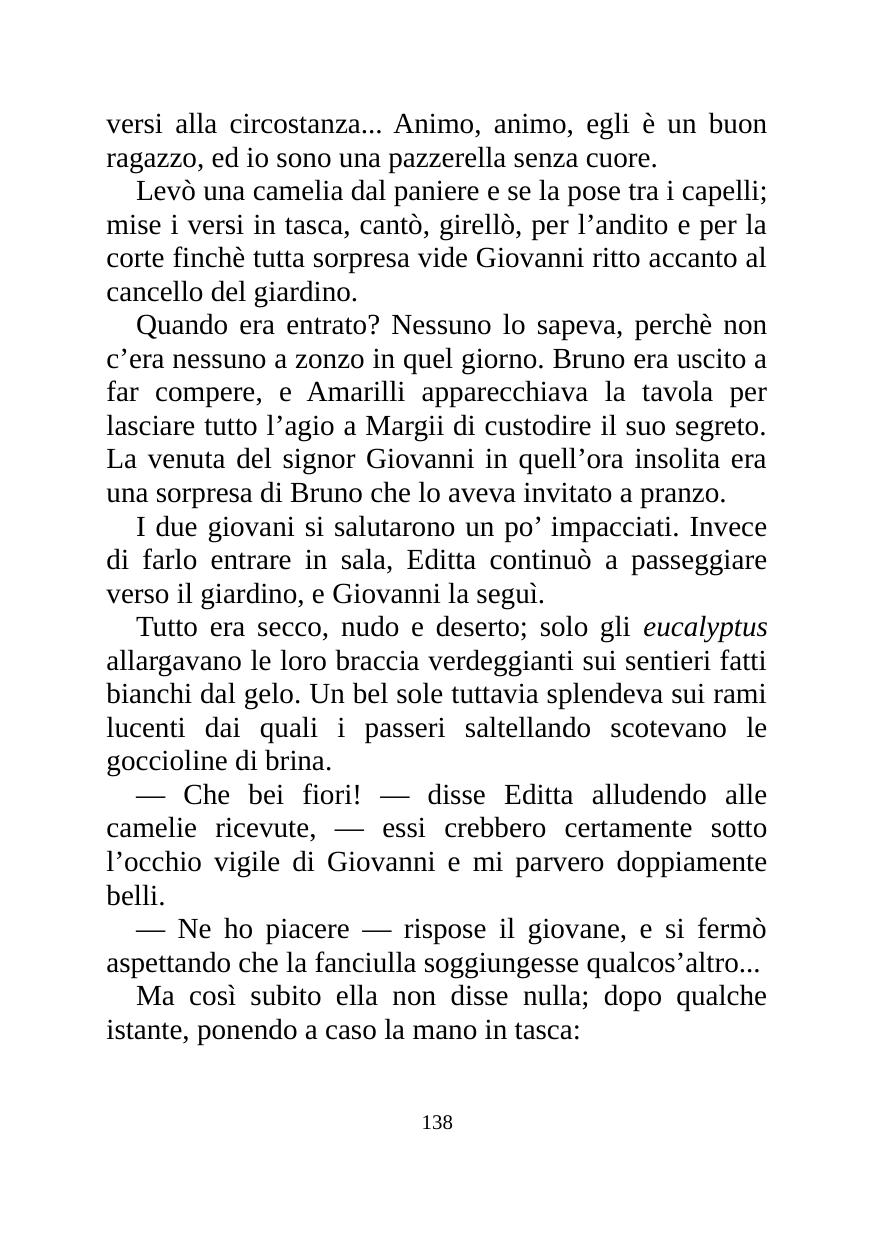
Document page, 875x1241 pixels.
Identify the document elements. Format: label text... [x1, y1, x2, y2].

text — Che bei fiori! — disse Editta alludendo alle camelie ricevute, — essi crebbero certamente sotto l’occhio vigile di Giovanni e mi parvero doppiamente belli. [106, 777, 768, 911]
text Levò una camelia dal paniere e se la pose tra i capelli; mise i versi in tasca, cantò, girellò, per l’andito e per la corte finchè tutta sorpresa vide Giovanni ritto accanto al cancello del giardino. [106, 173, 768, 307]
text — Ne ho piacere — rispose il giovane, e si fermò aspettando che la fanciulla soggiungesse qualcos’altro... [106, 911, 768, 978]
text I due giovani si salutarono un po’ impacciati. Invece di farlo entrare in sala, Editta continuò a passeggiare verso il giardino, e Giovanni la seguì. [106, 509, 768, 609]
text Tutto era secco, nudo e deserto; solo gli eucalyptus allargavano le loro braccia verdeggianti sui sentieri fatti bianchi dal gelo. Un bel sole tuttavia splendeva sui rami lucenti dai quali i passeri saltellando scotevano le goccioline di brina. [106, 609, 768, 777]
text Quando era entrato? Nessuno lo sapeva, perchè non c’era nessuno a zonzo in quel giorno. Bruno era uscito a far compere, e Amarilli apparecchiava la tavola per lasciare tutto l’agio a Margii di custodire il suo segreto. La venuta del signor Giovanni in quell’ora insolita era una sorpresa di Bruno che lo aveva invitato a pranzo. [106, 307, 768, 509]
text versi alla circostanza... Animo, animo, egli è un buon ragazzo, ed io sono una pazzerella senza cuore. [106, 106, 768, 173]
text Ma così subito ella non disse nulla; dopo qualche istante, ponendo a caso la mano in tasca: [106, 978, 768, 1045]
